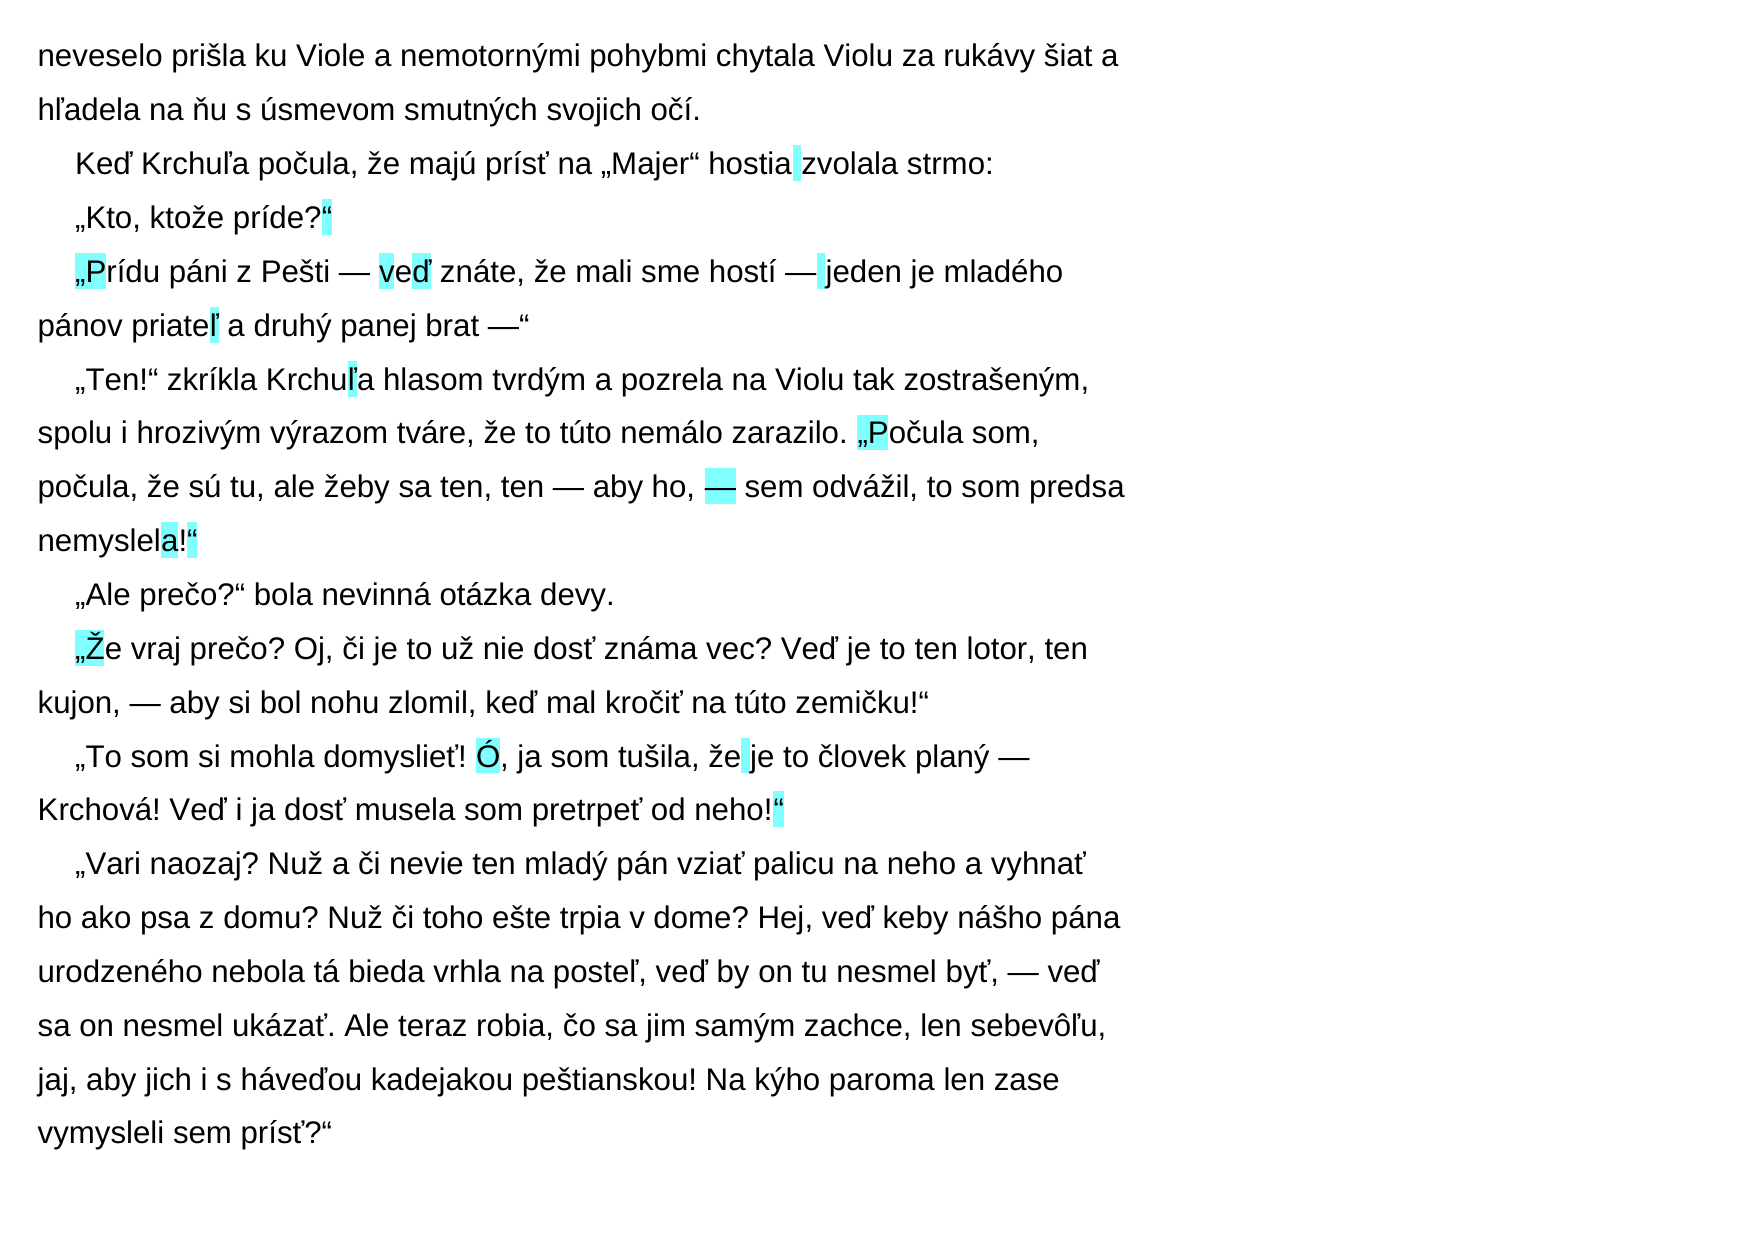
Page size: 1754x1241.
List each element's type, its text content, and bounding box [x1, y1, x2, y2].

text „Ale prečo?“ bola nevinná otázka devy. [37, 576, 1130, 612]
text Keď Krchuľa počula, že majú prísť na „Majer“ hostia zvolala strmo: [37, 145, 1130, 181]
text neveselo prišla ku Viole a nemotornými pohybmi chytala Violu za rukávy šiat a hľadela na ňu s úsmevom smutných svojich očí. [37, 37, 1130, 127]
text „Ten!“ zkríkla Krchuľa hlasom tvrdým a pozrela na Violu tak zostrašeným, spolu i hrozivým výrazom tváre, že to túto nemálo zarazilo. „Počula som, počula, že sú tu, ale žeby sa ten, ten — aby ho, — sem odvážil, to som predsa nemyslela!“ [37, 361, 1130, 558]
text „Kto, ktože príde?“ [37, 199, 1130, 235]
text „To som si mohla domyslieť! Ó, ja som tušila, že je to človek planý — Krchová! Veď i ja dosť musela som pretrpeť od neho!“ [37, 738, 1130, 827]
text „Prídu páni z Pešti — veď znáte, že mali sme hostí — jeden je mladého pánov priateľ a druhý panej brat —“ [37, 253, 1130, 343]
text „Vari naozaj? Nuž a či nevie ten mladý pán vziať palicu na neho a vyhnať ho ako psa z domu? Nuž či toho ešte trpia v dome? Hej, veď keby nášho pána urodzeného nebola tá bieda vrhla na posteľ, veď by on tu nesmel byť, — veď sa on nesmel ukázať. Ale teraz robia, čo sa jim samým zachce, len sebevôľu, jaj, aby jich i s háveďou kadejakou peštianskou! Na kýho paroma len zase vymysleli sem prísť?“ [37, 845, 1130, 1151]
text „Že vraj prečo? Oj, či je to už nie dosť známa vec? Veď je to ten lotor, ten kujon, — aby si bol nohu zlomil, keď mal kročiť na túto zemičku!“ [37, 630, 1130, 720]
